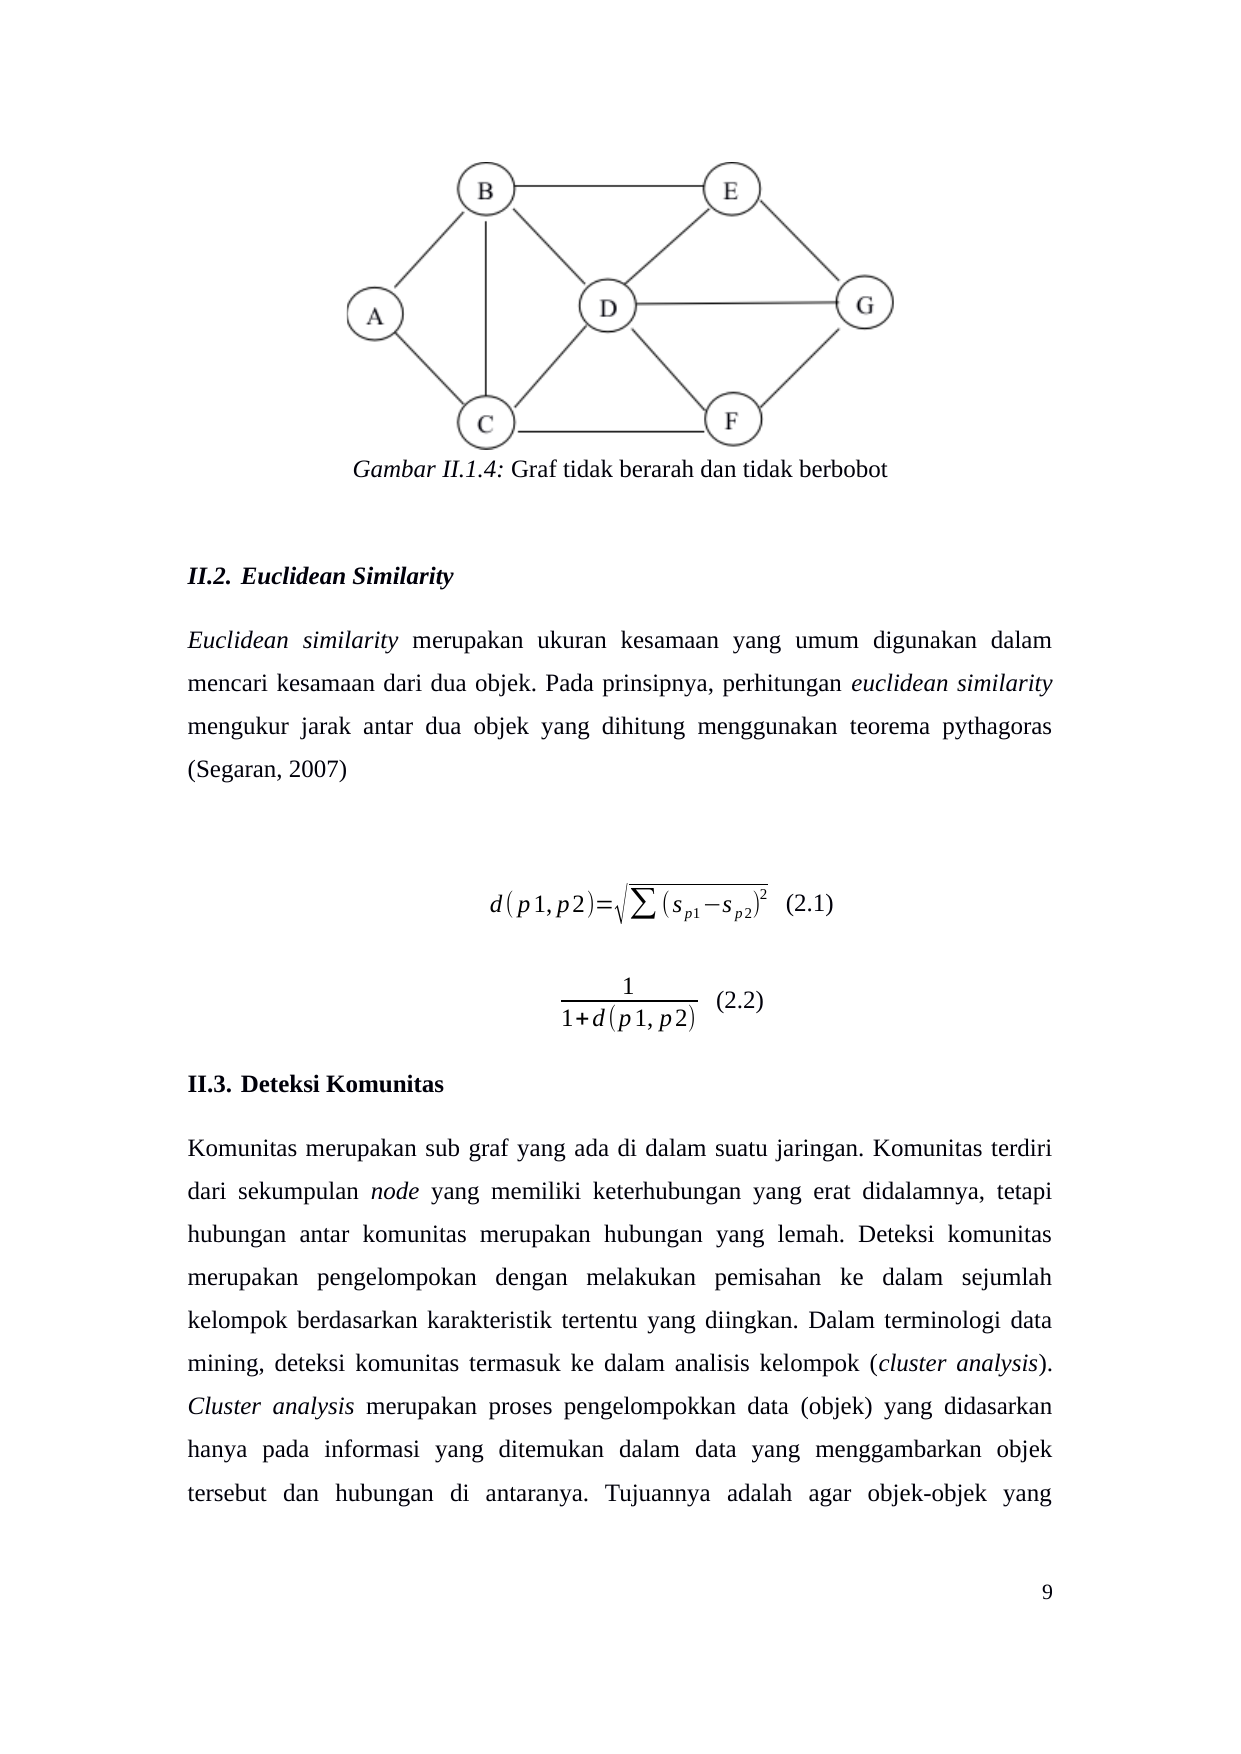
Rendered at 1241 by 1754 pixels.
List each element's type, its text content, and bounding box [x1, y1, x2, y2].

text Gambar II.1.4: Graf tidak berarah dan tidak berbobot [347, 450, 893, 483]
picture [346, 162, 894, 450]
text (2.2) [187, 972, 1053, 1033]
subtitle Deteksi Komunitas [187, 1069, 1053, 1097]
text Komunitas merupakan sub graf yang ada di dalam suatu jaringan. Komunitas terdiri dari sekumpulan node yang memiliki keterhubungan yang erat didalamnya, tetapi hubungan antar komunitas merupakan hubungan yang lemah. Deteksi komunitas merupakan pengelompokan dengan melakukan pemisahan ke dalam sejumlah kelompok berdasarkan karakteristik tertentu yang diingkan. Dalam terminologi data mining, deteksi komunitas termasuk ke dalam analisis kelompok (cluster analysis). Cluster analysis merupakan proses pengelompokkan data (objek) yang didasarkan hanya pada informasi yang ditemukan dalam data yang menggambarkan objek tersebut dan hubungan di antaranya. Tujuannya adalah agar objek-objek yang [187, 1133, 1053, 1506]
text (2.1) [187, 882, 1053, 937]
subtitle Euclidean Similarity [187, 561, 1053, 590]
text Euclidean similarity merupakan ukuran kesamaan yang umum digunakan dalam mencari kesamaan dari dua objek. Pada prinsipnya, perhitungan euclidean similarity mengukur jarak antar dua objek yang dihitung menggunakan teorema pythagoras (Segaran, 2007) [187, 625, 1053, 783]
